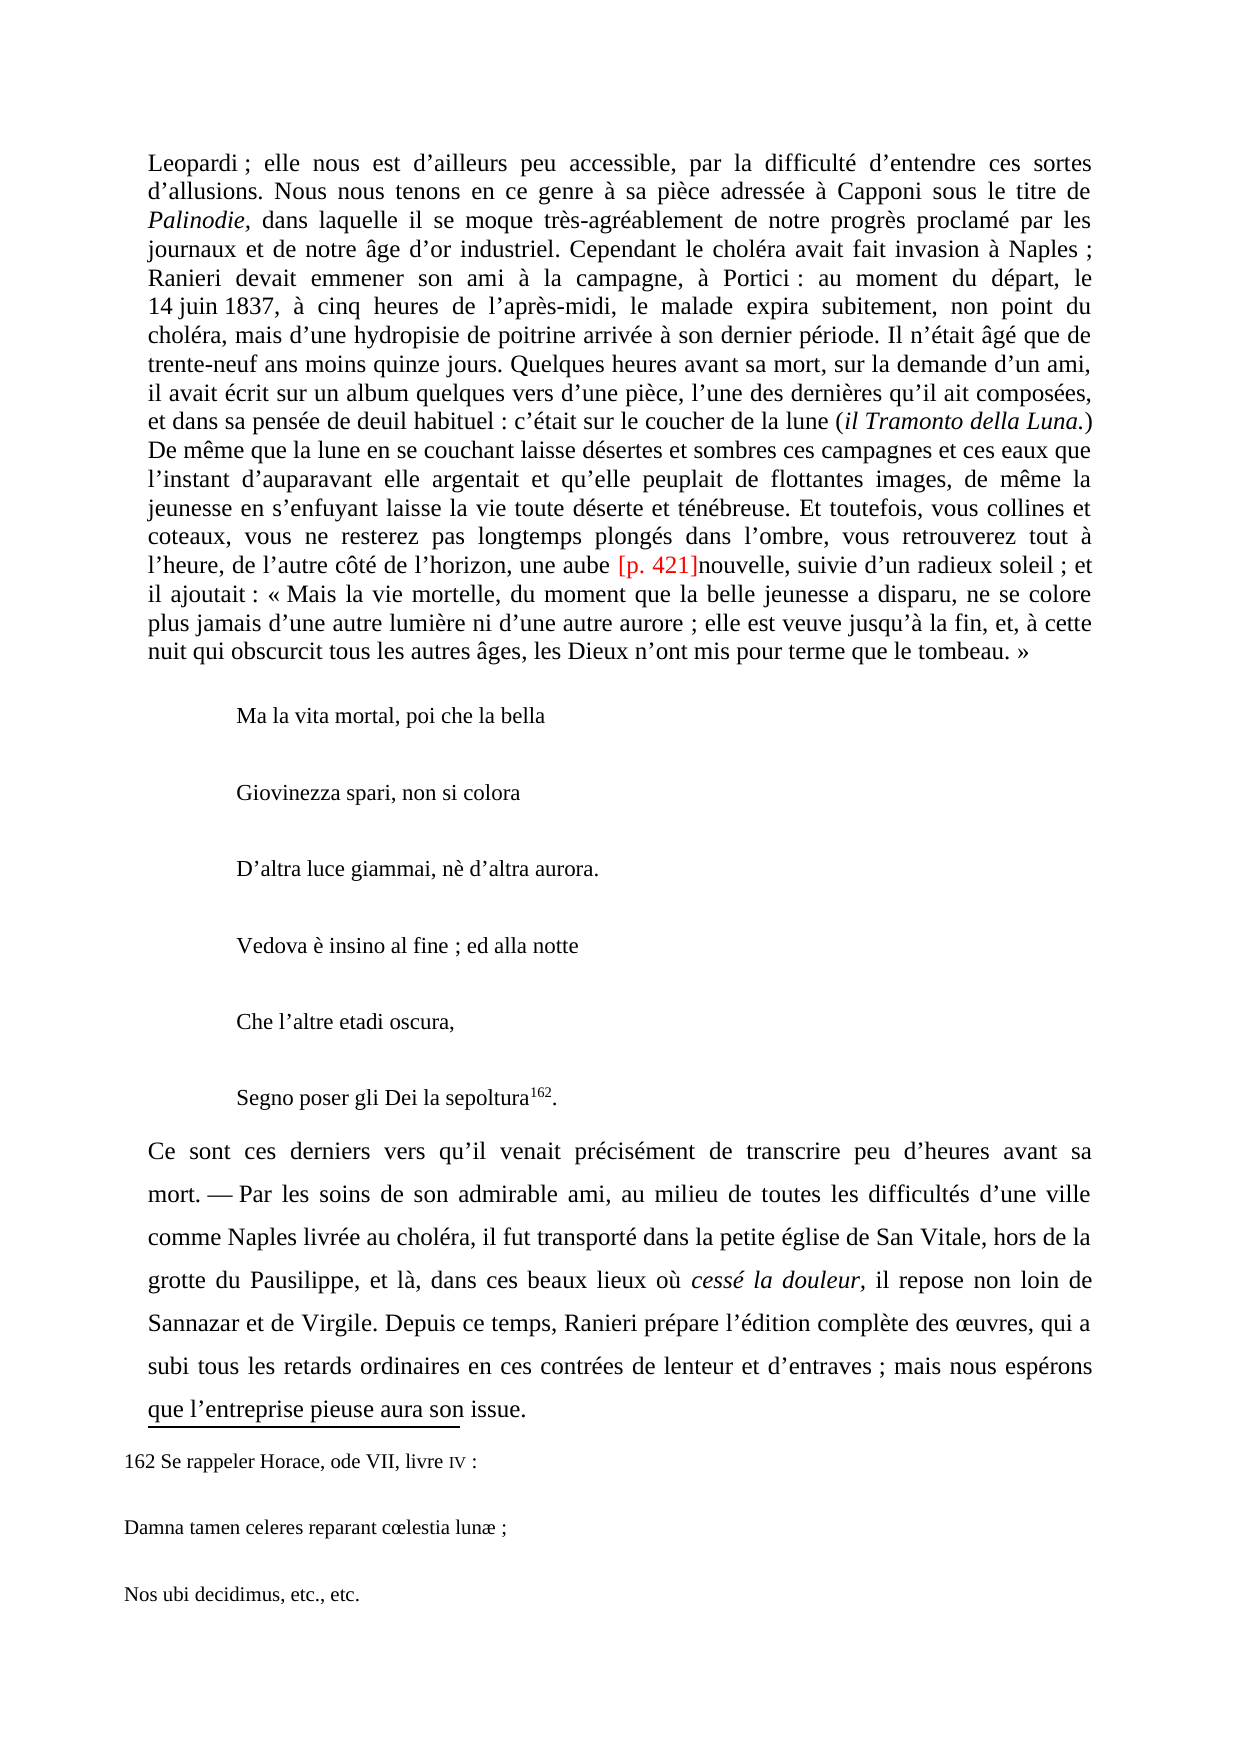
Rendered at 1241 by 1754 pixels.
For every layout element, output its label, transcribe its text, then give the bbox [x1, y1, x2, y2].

text Giovinezza spari, non si colora [236, 779, 1093, 805]
text Ma la vita mortal, poi che la bella [236, 703, 1093, 729]
text Che l’altre etadi oscura, [236, 1008, 1093, 1034]
text D’altra luce giammai, nè d’altra aurora. [236, 855, 1093, 882]
text Nos ubi decidimus, etc., etc. [124, 1581, 1093, 1606]
text Se rappeler Horace, ode VII, livre iv : [124, 1448, 1093, 1473]
text Damna tamen celeres reparant cœlestia lunæ ; [124, 1515, 1093, 1540]
text Vedova è insino al fine ; ed alla notte [236, 932, 1093, 958]
text Segno poser gli Dei la sepoltura. [236, 1084, 1093, 1111]
text Ce sont ces derniers vers qu’il venait précisément de transcrire peu d’heures avant sa mort. — Par les soins de son admirable ami, au milieu de toutes les difficultés d’une ville comme Naples livrée au choléra, il fut transporté dans la petite église de San Vitale, hors de la grotte du Pausilippe, et là, dans ces beaux lieux où cessé la douleur, il repose non loin de Sannazar et de Virgile. Depuis ce temps, Ranieri prépare l’édition complète des œuvres, qui a subi tous les retards ordinaires en ces contrées de lenteur et d’entraves ; mais nous espérons que l’entreprise pieuse aura son issue. [148, 1136, 1093, 1423]
text Leopardi ; elle nous est d’ailleurs peu accessible, par la difficulté d’entendre ces sortes d’allusions. Nous nous tenons en ce genre à sa pièce adressée à Capponi sous le titre de Palinodie, dans laquelle il se moque très-agréablement de notre progrès proclamé par les journaux et de notre âge d’or industriel. Cependant le choléra avait fait invasion à Naples ; Ranieri devait emmener son ami à la campagne, à Portici : au moment du départ, le 14 juin 1837, à cinq heures de l’après-midi, le malade expira subitement, non point du choléra, mais d’une hydropisie de poitrine arrivée à son dernier période. Il n’était âgé que de trente-neuf ans moins quinze jours. Quelques heures avant sa mort, sur la demande d’un ami, il avait écrit sur un album quelques vers d’une pièce, l’une des dernières qu’il ait composées, et dans sa pensée de deuil habituel : c’était sur le coucher de la lune (il Tramonto della Luna.) De même que la lune en se couchant laisse désertes et sombres ces campagnes et ces eaux que l’instant d’auparavant elle argentait et qu’elle peuplait de flottantes images, de même la jeunesse en s’enfuyant laisse la vie toute déserte et ténébreuse. Et toutefois, vous collines et coteaux, vous ne resterez pas longtemps plongés dans l’ombre, vous retrouverez tout à l’heure, de l’autre côté de l’horizon, une aube [p. 421]nouvelle, suivie d’un radieux soleil ; et il ajoutait : « Mais la vie mortelle, du moment que la belle jeunesse a disparu, ne se colore plus jamais d’une autre lumière ni d’une autre aurore ; elle est veuve jusqu’à la fin, et, à cette nuit qui obscurcit tous les autres âges, les Dieux n’ont mis pour terme que le tombeau. » [148, 148, 1093, 665]
